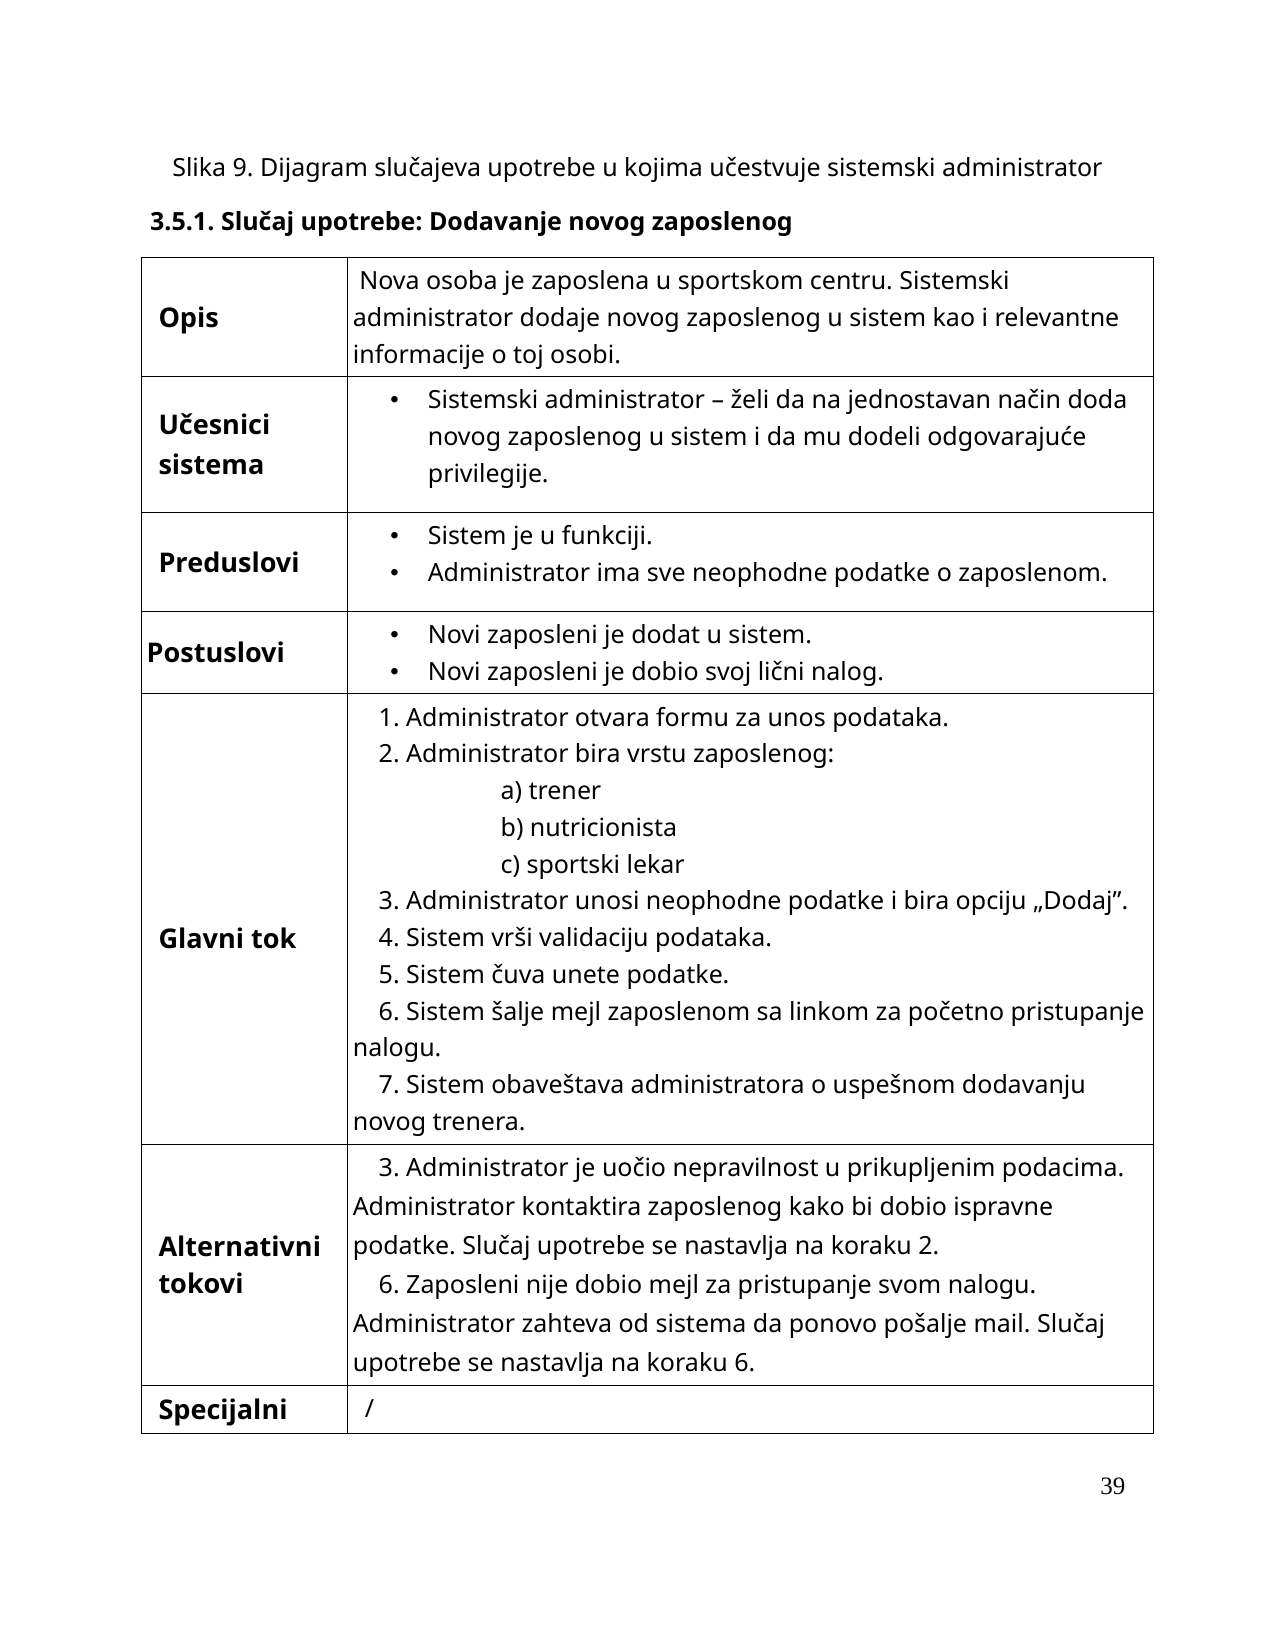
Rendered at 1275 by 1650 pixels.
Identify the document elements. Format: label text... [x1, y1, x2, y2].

table_cell Sistemski administrator – želi da na jednostavan način doda novog zaposlenog u sistem i da mu dodeli odgovarajuće privilegije. [348, 377, 1153, 512]
table_cell / [348, 1386, 1153, 1433]
table_header Nova osoba je zaposlena u sportskom centru. Sistemski administrator dodaje novog zaposlenog u sistem kao i relevantne informacije o toj osobi. [348, 258, 1153, 376]
table_header Opis [142, 258, 347, 376]
table_cell Sistem je u funkciji. Administrator ima sve neophodne podatke o zaposlenom. [348, 513, 1153, 611]
table_cell Preduslovi [142, 513, 347, 611]
text 3.5.1. Slučaj upotrebe: Dodavanje novog zaposlenog [150, 203, 1125, 237]
table_cell Učesnici sistema [142, 377, 347, 512]
table_cell 3. Administrator je uočio nepravilnost u prikupljenim podacima. Administrator kontaktira zaposlenog kako bi dobio ispravne podatke. Slučaj upotrebe se nastavlja na koraku 2. 6. Zaposleni nije dobio mejl za pristupanje svom nalogu. Administrator zahteva od sistema da ponovo pošalje mail. Slučaj upotrebe se nastavlja na koraku 6. [348, 1145, 1153, 1385]
table_cell Postuslovi [142, 612, 347, 693]
table_cell Novi zaposleni je dodat u sistem. Novi zaposleni je dobio svoj lični nalog. [348, 612, 1153, 693]
table_cell Glavni tok [142, 694, 347, 1143]
table_cell Specijalni [142, 1386, 347, 1433]
table_cell Alternativni tokovi [142, 1145, 347, 1385]
text Slika 9. Dijagram slučajeva upotrebe u kojima učestvuje sistemski administrator [150, 150, 1125, 184]
table_cell 1. Administrator otvara formu za unos podataka. 2. Administrator bira vrstu zaposlenog: a) trener b) nutricionista c) sportski lekar 3. Administrator unosi neophodne podatke i bira opciju „Dodaj”. 4. Sistem vrši validaciju podataka. 5. Sistem čuva unete podatke. 6. Sistem šalje mejl zaposlenom sa linkom za početno pristupanje nalogu. 7. Sistem obaveštava administratora o uspešnom dodavanju novog trenera. [348, 694, 1153, 1143]
